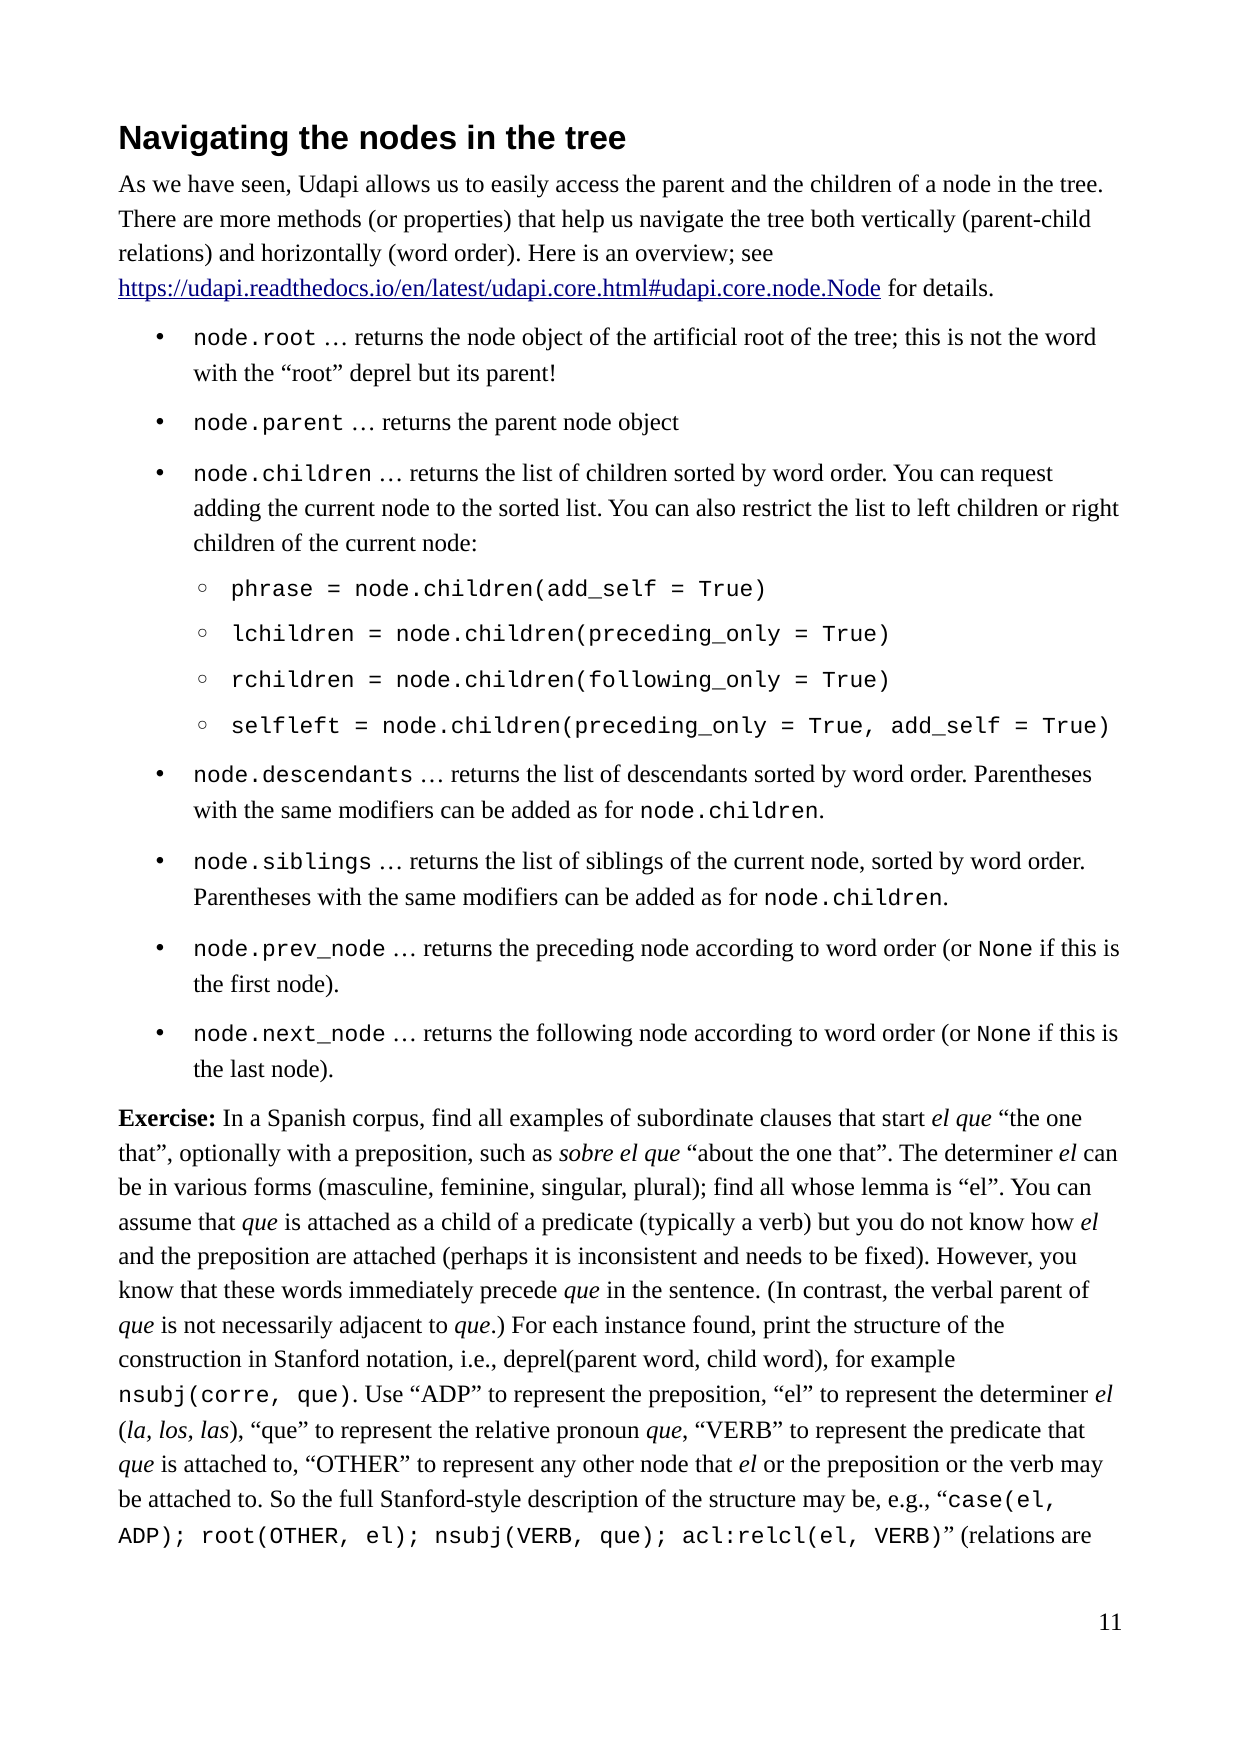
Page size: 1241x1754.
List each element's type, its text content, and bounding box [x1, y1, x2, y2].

text As we have seen, Udapi allows us to easily access the parent and the children of a node in the tree. There are more methods (or properties) that help us navigate the tree both vertically (parent-child relations) and horizontally (word order). Here is an overview; see https://udapi.readthedocs.io/en/latest/udapi.core.html#udapi.core.node.Node for details. [118, 169, 1122, 301]
text Exercise: In a Spanish corpus, find all examples of subordinate clauses that start el que “the one that”, optionally with a preposition, such as sobre el que “about the one that”. The determiner el can be in various forms (masculine, feminine, singular, plural); find all whose lemma is “el”. You can assume that que is attached as a child of a predicate (typically a verb) but you do not know how el and the preposition are attached (perhaps it is inconsistent and needs to be fixed). However, you know that these words immediately precede que in the sentence. (In contrast, the verbal parent of que is not necessarily adjacent to que.) For each instance found, print the structure of the construction in Stanford notation, i.e., deprel(parent word, child word), for example nsubj(corre, que). Use “ADP” to represent the preposition, “el” to represent the determiner el (la, los, las), “que” to represent the relative pronoun que, “VERB” to represent the predicate that que is attached to, “OTHER” to represent any other node that el or the preposition or the verb may be attached to. So the full Stanford-style description of the structure may be, e.g., “case(el, ADP); root(OTHER, el); nsubj(VERB, que); acl:relcl(el, VERB)” (relations are [118, 1103, 1122, 1550]
list lchildren = node.children(preceding_only = True) [193, 623, 1122, 649]
list phrase = node.children(add_self = True) [193, 577, 1122, 603]
subtitle Navigating the nodes in the tree [118, 118, 1122, 157]
list node.siblings … returns the list of siblings of the current node, sorted by word order. Parentheses with the same modifiers can be added as for node.children. [156, 846, 1122, 912]
list selfleft = node.children(preceding_only = True, add_self = True) [193, 714, 1122, 740]
list node.prev_node … returns the preceding node according to word order (or None if this is the first node). [156, 933, 1122, 998]
list node.parent … returns the parent node object [156, 407, 1122, 437]
list node.next_node … returns the following node according to word order (or None if this is the last node). [156, 1018, 1122, 1083]
list node.children … returns the list of children sorted by word order. You can request adding the current node to the sorted list. You can also restrict the list to left children or right children of the current node: [156, 458, 1122, 557]
list rchildren = node.children(following_only = True) [193, 668, 1122, 694]
list node.descendants … returns the list of descendants sorted by word order. Parentheses with the same modifiers can be added as for node.children. [156, 759, 1122, 826]
list node.root … returns the node object of the artificial root of the tree; this is not the word with the “root” deprel but its parent! [156, 322, 1122, 386]
